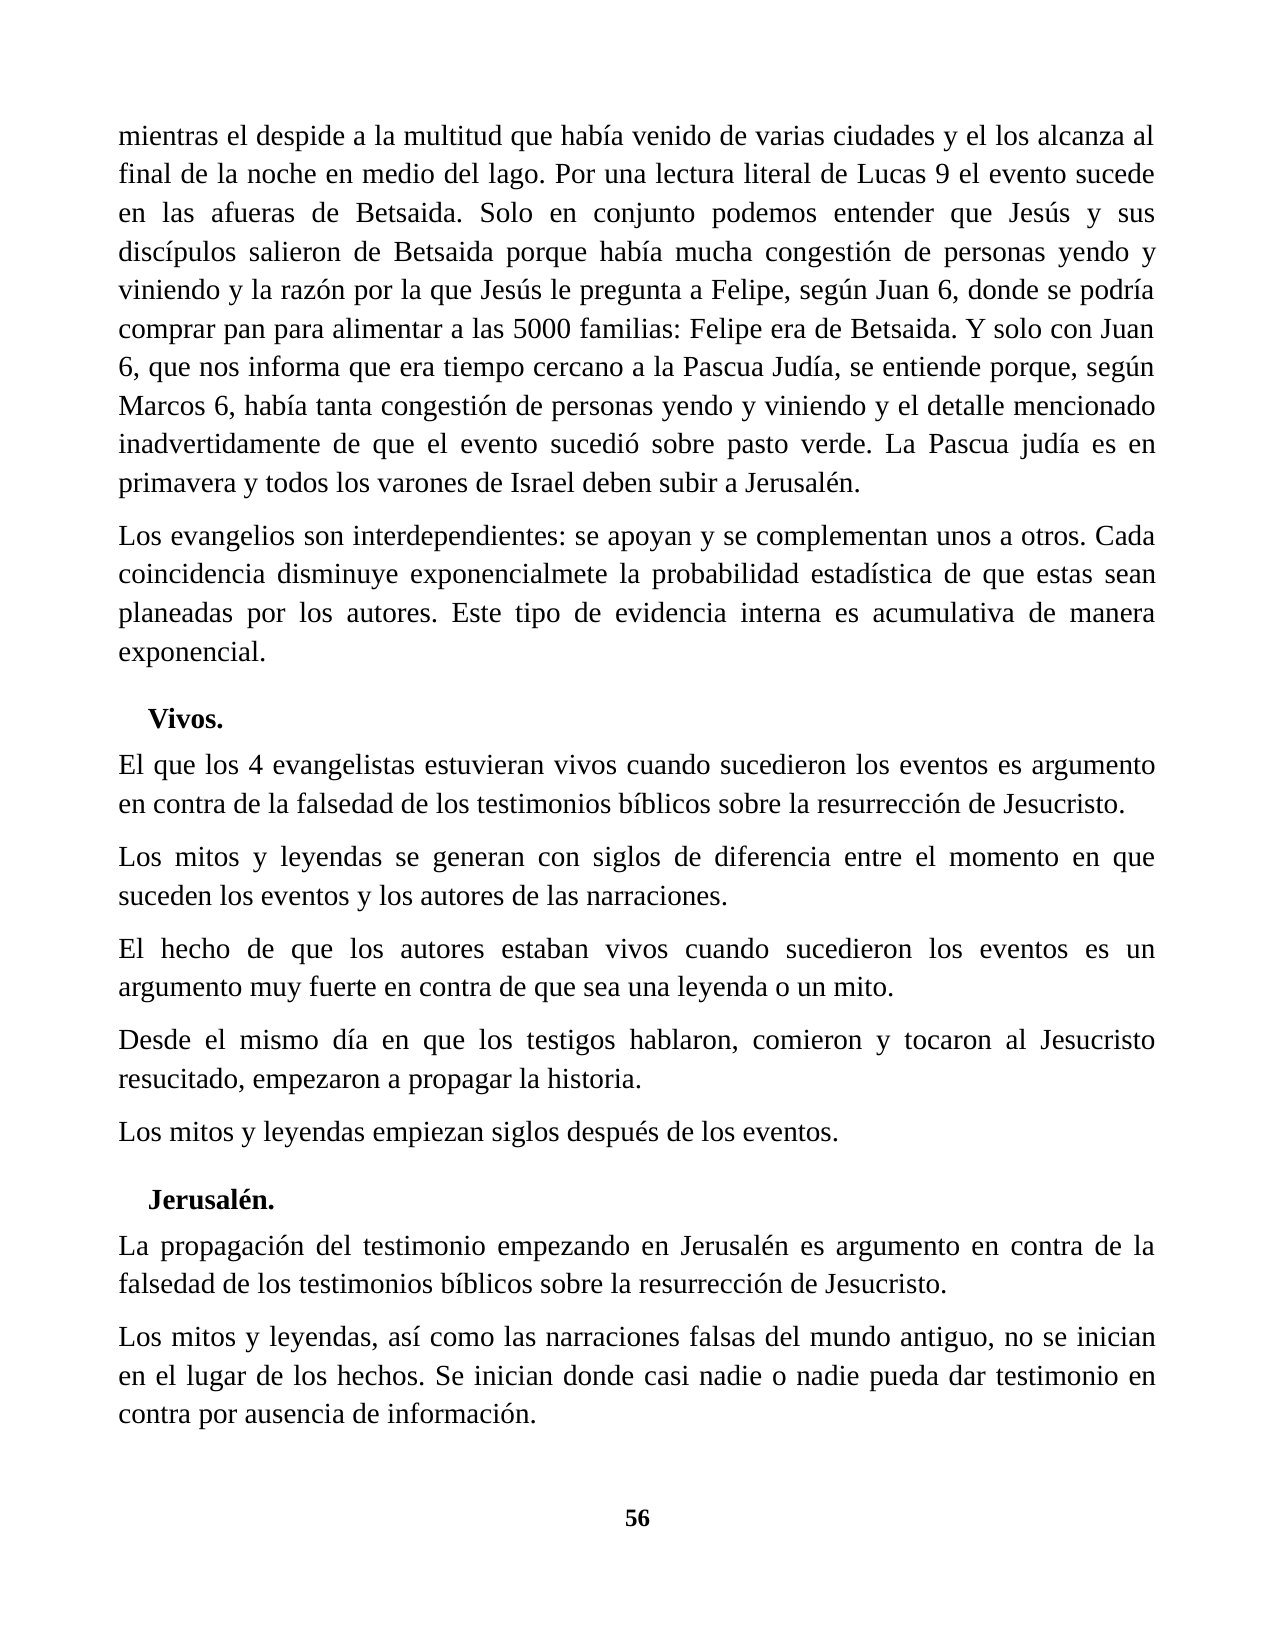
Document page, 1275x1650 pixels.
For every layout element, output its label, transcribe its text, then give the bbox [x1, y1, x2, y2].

text Los mitos y leyendas se generan con siglos de diferencia entre el momento en que suceden los eventos y los autores de las narraciones. [118, 839, 1157, 911]
text La propagación del testimonio empezando en Jerusalén es argumento en contra de la falsedad de los testimonios bíblicos sobre la resurrección de Jesucristo. [118, 1228, 1157, 1300]
text Los evangelios son interdependientes: se apoyan y se complementan unos a otros. Cada coincidencia disminuye exponencialmete la probabilidad estadística de que estas sean planeadas por los autores. Este tipo de evidencia interna es acumulativa de manera exponencial. [118, 518, 1157, 667]
subtitle Vivos. [148, 701, 1157, 735]
text Los mitos y leyendas empiezan siglos después de los eventos. [118, 1114, 1157, 1148]
subtitle Jerusalén. [148, 1182, 1157, 1215]
text Los mitos y leyendas, así como las narraciones falsas del mundo antiguo, no se inician en el lugar de los hechos. Se inician donde casi nadie o nadie pueda dar testimonio en contra por ausencia de información. [118, 1319, 1157, 1430]
text El hecho de que los autores estaban vivos cuando sucedieron los eventos es un argumento muy fuerte en contra de que sea una leyenda o un mito. [118, 931, 1157, 1003]
text mientras el despide a la multitud que había venido de varias ciudades y el los alcanza al final de la noche en medio del lago. Por una lectura literal de Lucas 9 el evento sucede en las afueras de Betsaida. Solo en conjunto podemos entender que Jesús y sus discípulos salieron de Betsaida porque había mucha congestión de personas yendo y viniendo y la razón por la que Jesús le pregunta a Felipe, según Juan 6, donde se podría comprar pan para alimentar a las 5000 familias: Felipe era de Betsaida. Y solo con Juan 6, que nos informa que era tiempo cercano a la Pascua Judía, se entiende porque, según Marcos 6, había tanta congestión de personas yendo y viniendo y el detalle mencionado inadvertidamente de que el evento sucedió sobre pasto verde. La Pascua judía es en primavera y todos los varones de Israel deben subir a Jerusalén. [118, 118, 1157, 498]
text Desde el mismo día en que los testigos hablaron, comieron y tocaron al Jesucristo resucitado, empezaron a propagar la historia. [118, 1022, 1157, 1094]
text El que los 4 evangelistas estuvieran vivos cuando sucedieron los eventos es argumento en contra de la falsedad de los testimonios bíblicos sobre la resurrección de Jesucristo. [118, 747, 1157, 819]
